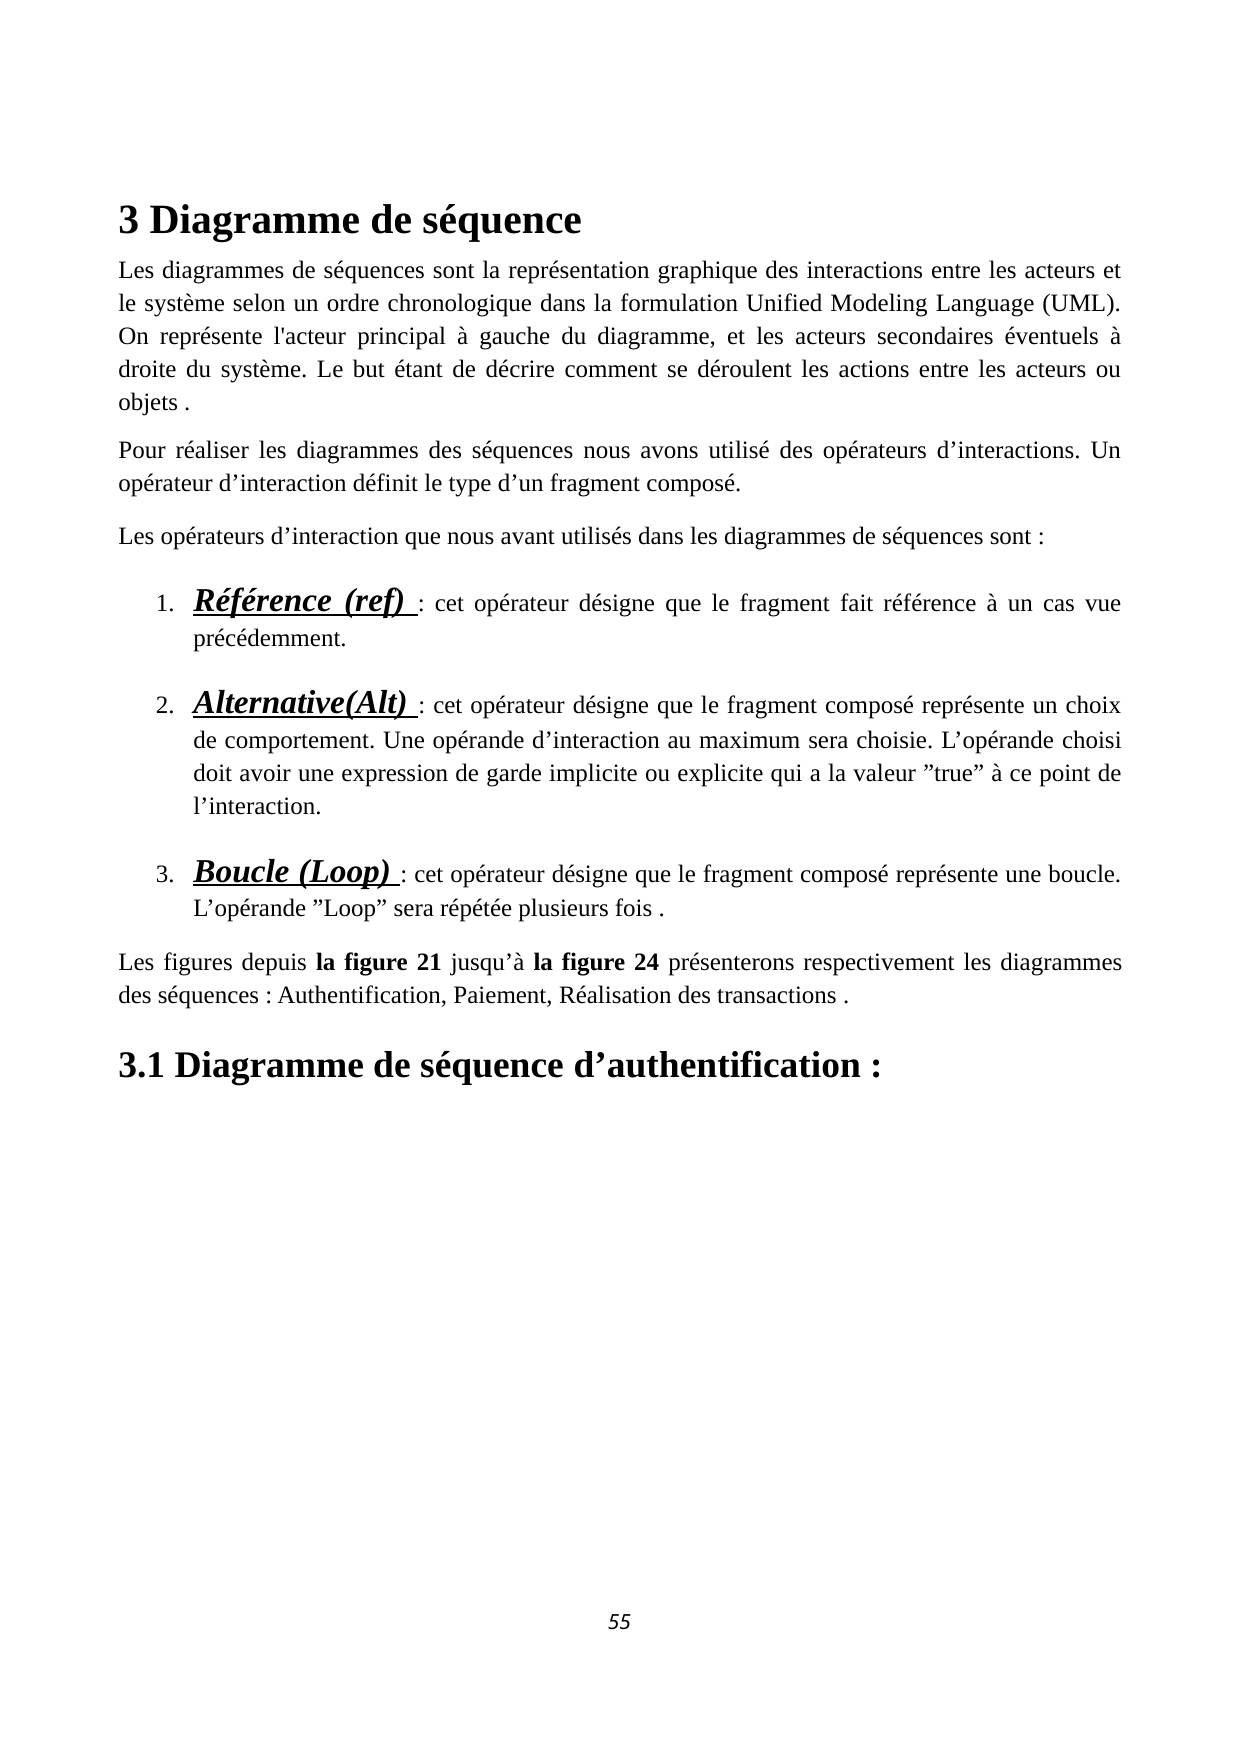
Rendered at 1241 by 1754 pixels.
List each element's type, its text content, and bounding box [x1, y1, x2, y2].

text Les opérateurs d’interaction que nous avant utilisés dans les diagrammes de séquences sont : [118, 521, 1122, 550]
list Référence (ref) : cet opérateur désigne que le fragment fait référence à un cas vue précédemment. [156, 581, 1122, 652]
list Alternative(Alt) : cet opérateur désigne que le fragment composé représente un choix de comportement. Une opérande d’interaction au maximum sera choisie. L’opérande choisi doit avoir une expression de garde implicite ou explicite qui a la valeur ”true” à ce point de l’interaction. [156, 683, 1122, 820]
list Boucle (Loop) : cet opérateur désigne que le fragment composé représente une boucle. L’opérande ”Loop” sera répétée plusieurs fois . [156, 851, 1122, 922]
text Les diagrammes de séquences sont la représentation graphique des interactions entre les acteurs et le système selon un ordre chronologique dans la formulation Unified Modeling Language (UML). On représente l'acteur principal à gauche du diagramme, et les acteurs secondaires éventuels à droite du système. Le but étant de décrire comment se déroulent les actions entre les acteurs ou objets . [118, 255, 1122, 416]
text Les figures depuis la figure 21 jusqu’à la figure 24 présenterons respectivement les diagrammes des séquences : Authentification, Paiement, Réalisation des transactions . [118, 947, 1122, 1009]
text Pour réaliser les diagrammes des séquences nous avons utilisé des opérateurs d’interactions. Un opérateur d’interaction définit le type d’un fragment composé. [118, 435, 1122, 496]
subtitle 3.1 Diagramme de séquence d’authentification : [118, 1042, 1122, 1085]
subtitle 3 Diagramme de séquence [118, 194, 1122, 242]
